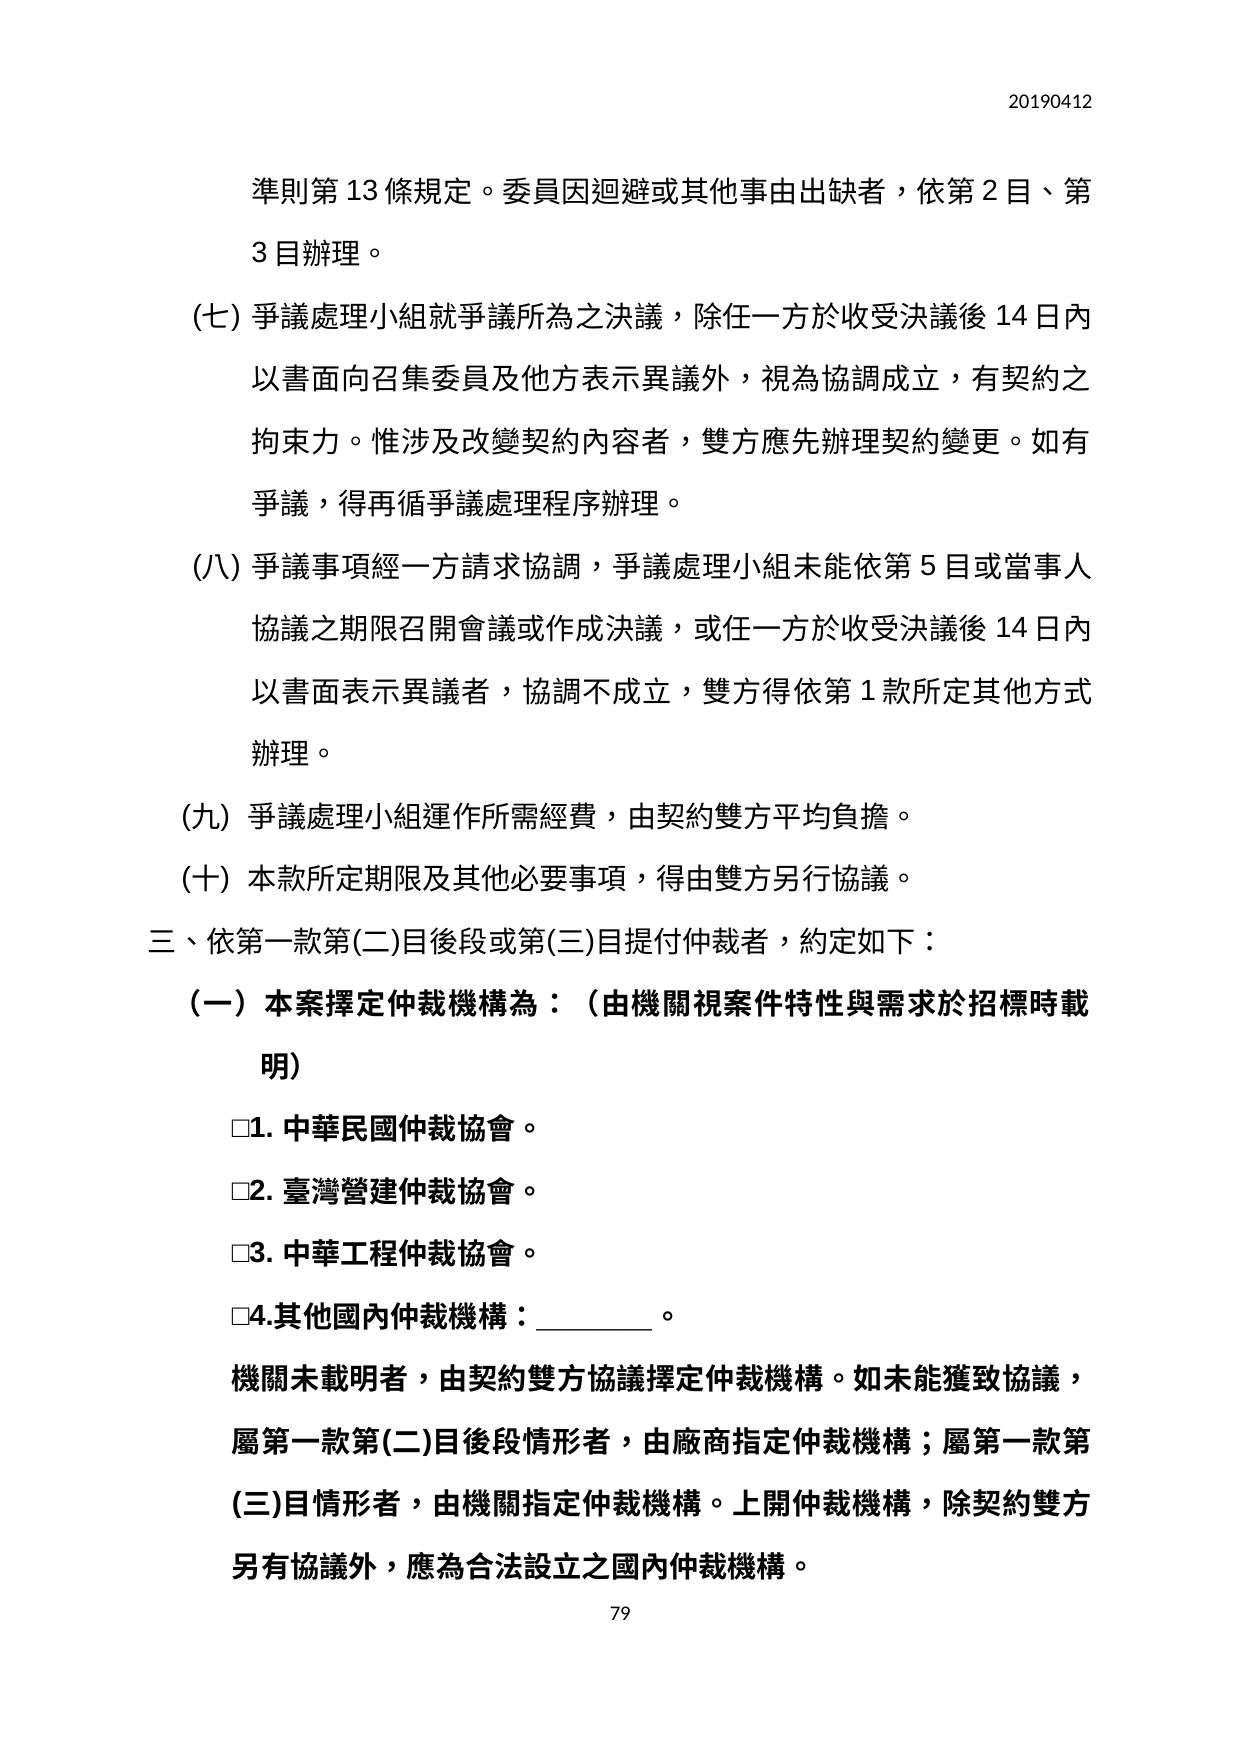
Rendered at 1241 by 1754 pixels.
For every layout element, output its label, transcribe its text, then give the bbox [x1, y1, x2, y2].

text □1. 中華民國仲裁協會。 [173, 1085, 1092, 1148]
text (八) 爭議事項經一方請求協調，爭議處理小組未能依第5目或當事人協議之期限召開會議或作成決議，或任一方於收受決議後14日內以書面表示異議者，協調不成立，雙方得依第1款所定其他方式辦理。 [192, 523, 1092, 773]
text □2. 臺灣營建仲裁協會。 [173, 1148, 1092, 1210]
text （一）本案擇定仲裁機構為：（由機關視案件特性與需求於招標時載明） [173, 960, 1092, 1085]
text (十) 本款所定期限及其他必要事項，得由雙方另行協議。 [148, 835, 1092, 898]
text 三、依第一款第(二)目後段或第(三)目提付仲裁者，約定如下： [148, 898, 1092, 960]
text 準則第13條規定。委員因迴避或其他事由出缺者，依第2目、第3目辦理。 [192, 148, 1092, 273]
text 機關未載明者，由契約雙方協議擇定仲裁機構。如未能獲致協議，屬第一款第(二)目後段情形者，由廠商指定仲裁機構；屬第一款第(三)目情形者，由機關指定仲裁機構。上開仲裁機構，除契約雙方另有協議外，應為合法設立之國內仲裁機構。 [231, 1335, 1092, 1585]
text □3. 中華工程仲裁協會。 [173, 1210, 1092, 1273]
text □4.其他國內仲裁機構：＿＿＿＿。 [173, 1273, 1092, 1335]
text (九) 爭議處理小組運作所需經費，由契約雙方平均負擔。 [148, 773, 1092, 835]
text (七) 爭議處理小組就爭議所為之決議，除任一方於收受決議後14日內以書面向召集委員及他方表示異議外，視為協調成立，有契約之拘束力。惟涉及改變契約內容者，雙方應先辦理契約變更。如有爭議，得再循爭議處理程序辦理。 [192, 273, 1092, 523]
